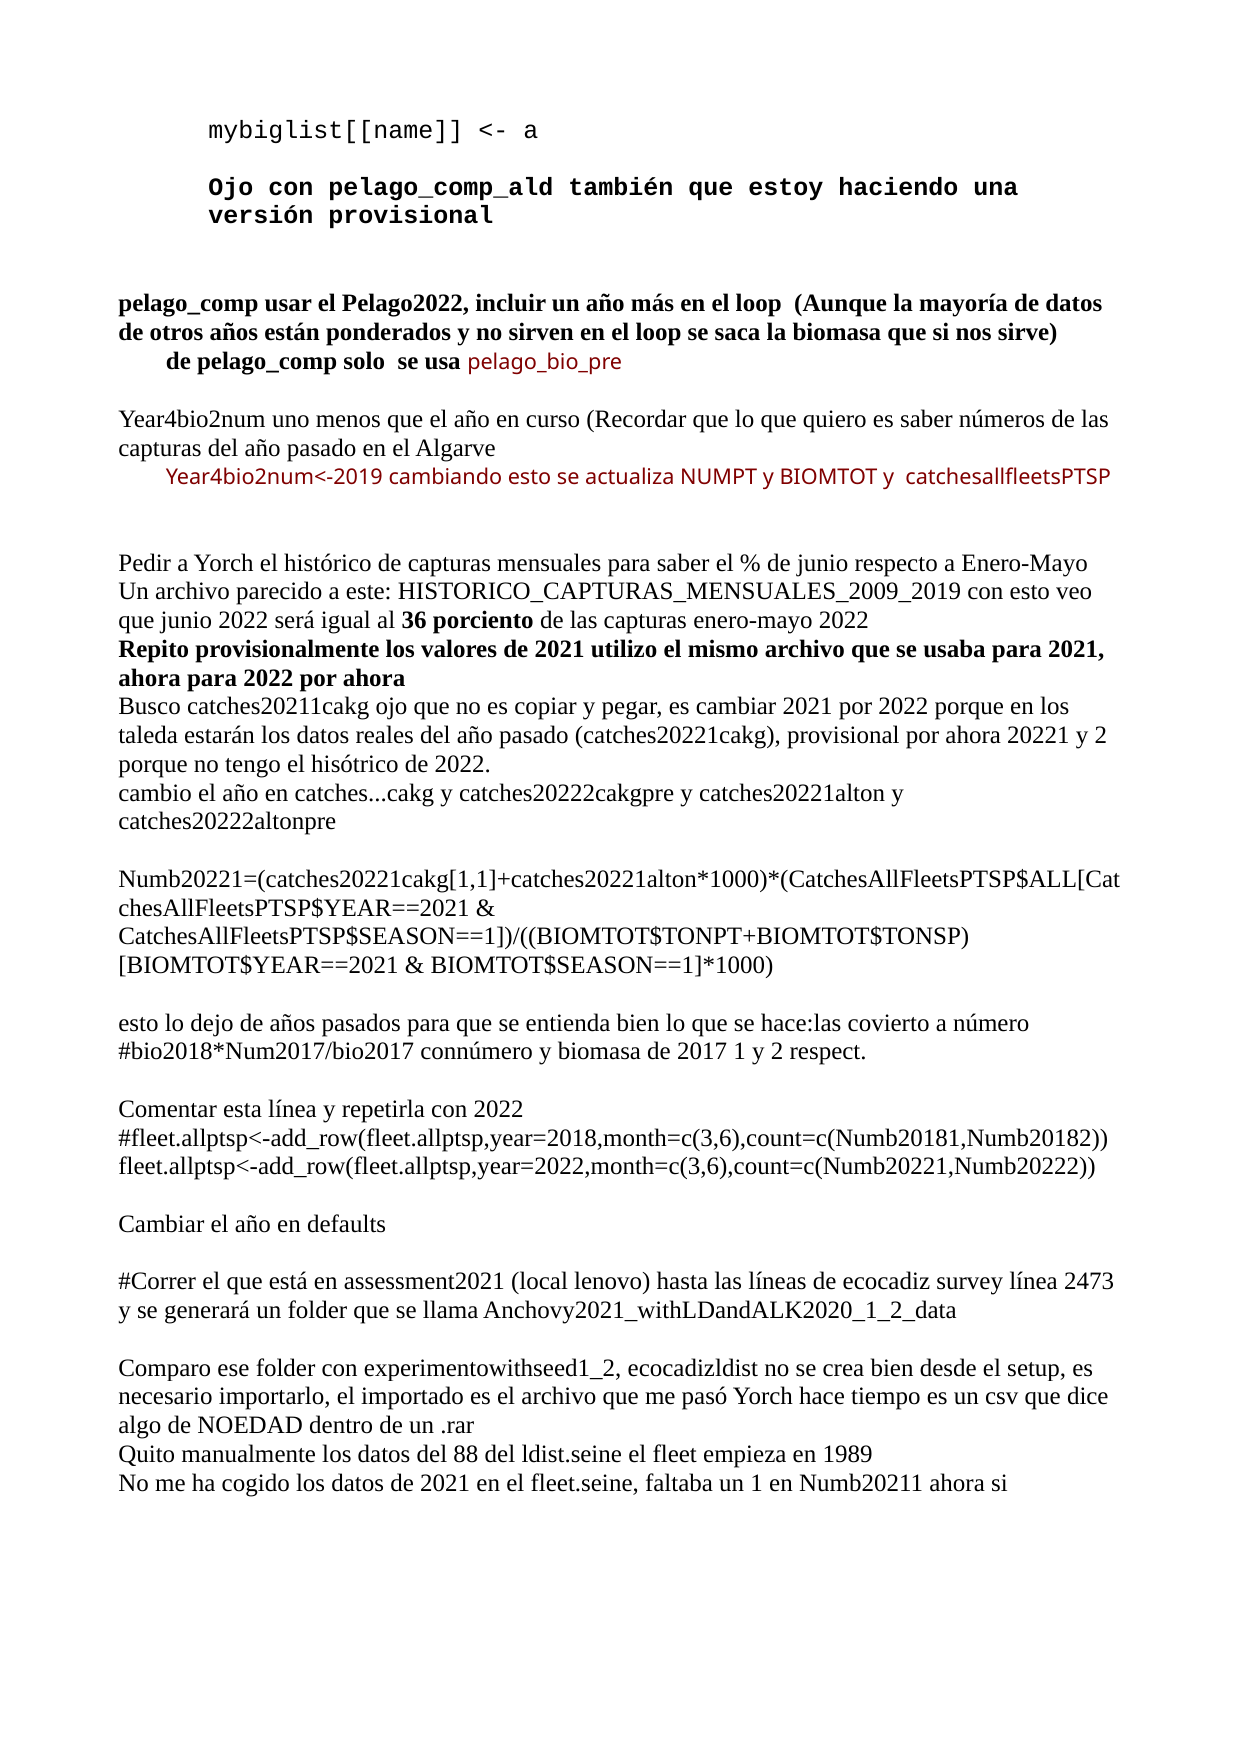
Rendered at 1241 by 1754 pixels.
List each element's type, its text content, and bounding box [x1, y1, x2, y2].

text Numb20221=(catches20221cakg[1,1]+catches20221alton*1000)*(CatchesAllFleetsPTSP$ALL[CatchesAllFleetsPTSP$YEAR==2021 & CatchesAllFleetsPTSP$SEASON==1])/((BIOMTOT$TONPT+BIOMTOT$TONSP)[BIOMTOT$YEAR==2021 & BIOMTOT$SEASON==1]*1000) [118, 835, 1122, 979]
text Comentar esta línea y repetirla con 2022 [118, 1094, 1122, 1123]
text Cambiar el año en defaults [118, 1209, 1122, 1238]
text Pedir a Yorch el histórico de capturas mensuales para saber el % de junio respecto a Enero-Mayo [118, 548, 1122, 576]
text cambio el año en catches...cakg y catches20222cakgpre y catches20221alton y catches20222altonpre [118, 778, 1122, 835]
text Year4bio2num uno menos que el año en curso (Recordar que lo que quiero es saber números de las capturas del año pasado en el Algarve [118, 404, 1122, 462]
text Ojo con pelago_comp_ald también que estoy haciendo una versión provisional [208, 175, 1122, 231]
text No me ha cogido los datos de 2021 en el fleet.seine, faltaba un 1 en Numb20211 ahora si [118, 1468, 1122, 1496]
text Un archivo parecido a este: HISTORICO_CAPTURAS_MENSUALES_2009_2019 con esto veo que junio 2022 será igual al 36 porciento de las capturas enero-mayo 2022 [118, 576, 1122, 634]
text Year4bio2num<-2019 cambiando esto se actualiza NUMPT y BIOMTOT y catchesallfleetsPTSP [166, 462, 1122, 491]
text Quito manualmente los datos del 88 del ldist.seine el fleet empieza en 1989 [118, 1439, 1122, 1468]
text #Correr el que está en assessment2021 (local lenovo) hasta las líneas de ecocadiz survey línea 2473 y se generará un folder que se llama Anchovy2021_withLDandALK2020_1_2_data [118, 1266, 1122, 1324]
text esto lo dejo de años pasados para que se entienda bien lo que se hace:las covierto a número #bio2018*Num2017/bio2017 connúmero y biomasa de 2017 1 y 2 respect. [118, 1008, 1122, 1065]
text Comparo ese folder con experimentowithseed1_2, ecocadizldist no se crea bien desde el setup, es necesario importarlo, el importado es el archivo que me pasó Yorch hace tiempo es un csv que dice algo de NOEDAD dentro de un .rar [118, 1353, 1122, 1439]
text mybiglist[[name]] <- a [208, 118, 1122, 146]
text pelago_comp usar el Pelago2022, incluir un año más en el loop (Aunque la mayoría de datos de otros años están ponderados y no sirven en el loop se saca la biomasa que si nos sirve) [118, 288, 1122, 346]
text Repito provisionalmente los valores de 2021 utilizo el mismo archivo que se usaba para 2021, ahora para 2022 por ahora [118, 634, 1122, 691]
text fleet.allptsp<-add_row(fleet.allptsp,year=2022,month=c(3,6),count=c(Numb20221,Numb20222)) [118, 1151, 1122, 1180]
text #fleet.allptsp<-add_row(fleet.allptsp,year=2018,month=c(3,6),count=c(Numb20181,Numb20182)) [118, 1123, 1122, 1151]
text Busco catches20211cakg ojo que no es copiar y pegar, es cambiar 2021 por 2022 porque en los taleda estarán los datos reales del año pasado (catches20221cakg), provisional por ahora 20221 y 2 porque no tengo el hisótrico de 2022. [118, 691, 1122, 778]
text de pelago_comp solo se usa pelago_bio_pre [166, 346, 1122, 376]
